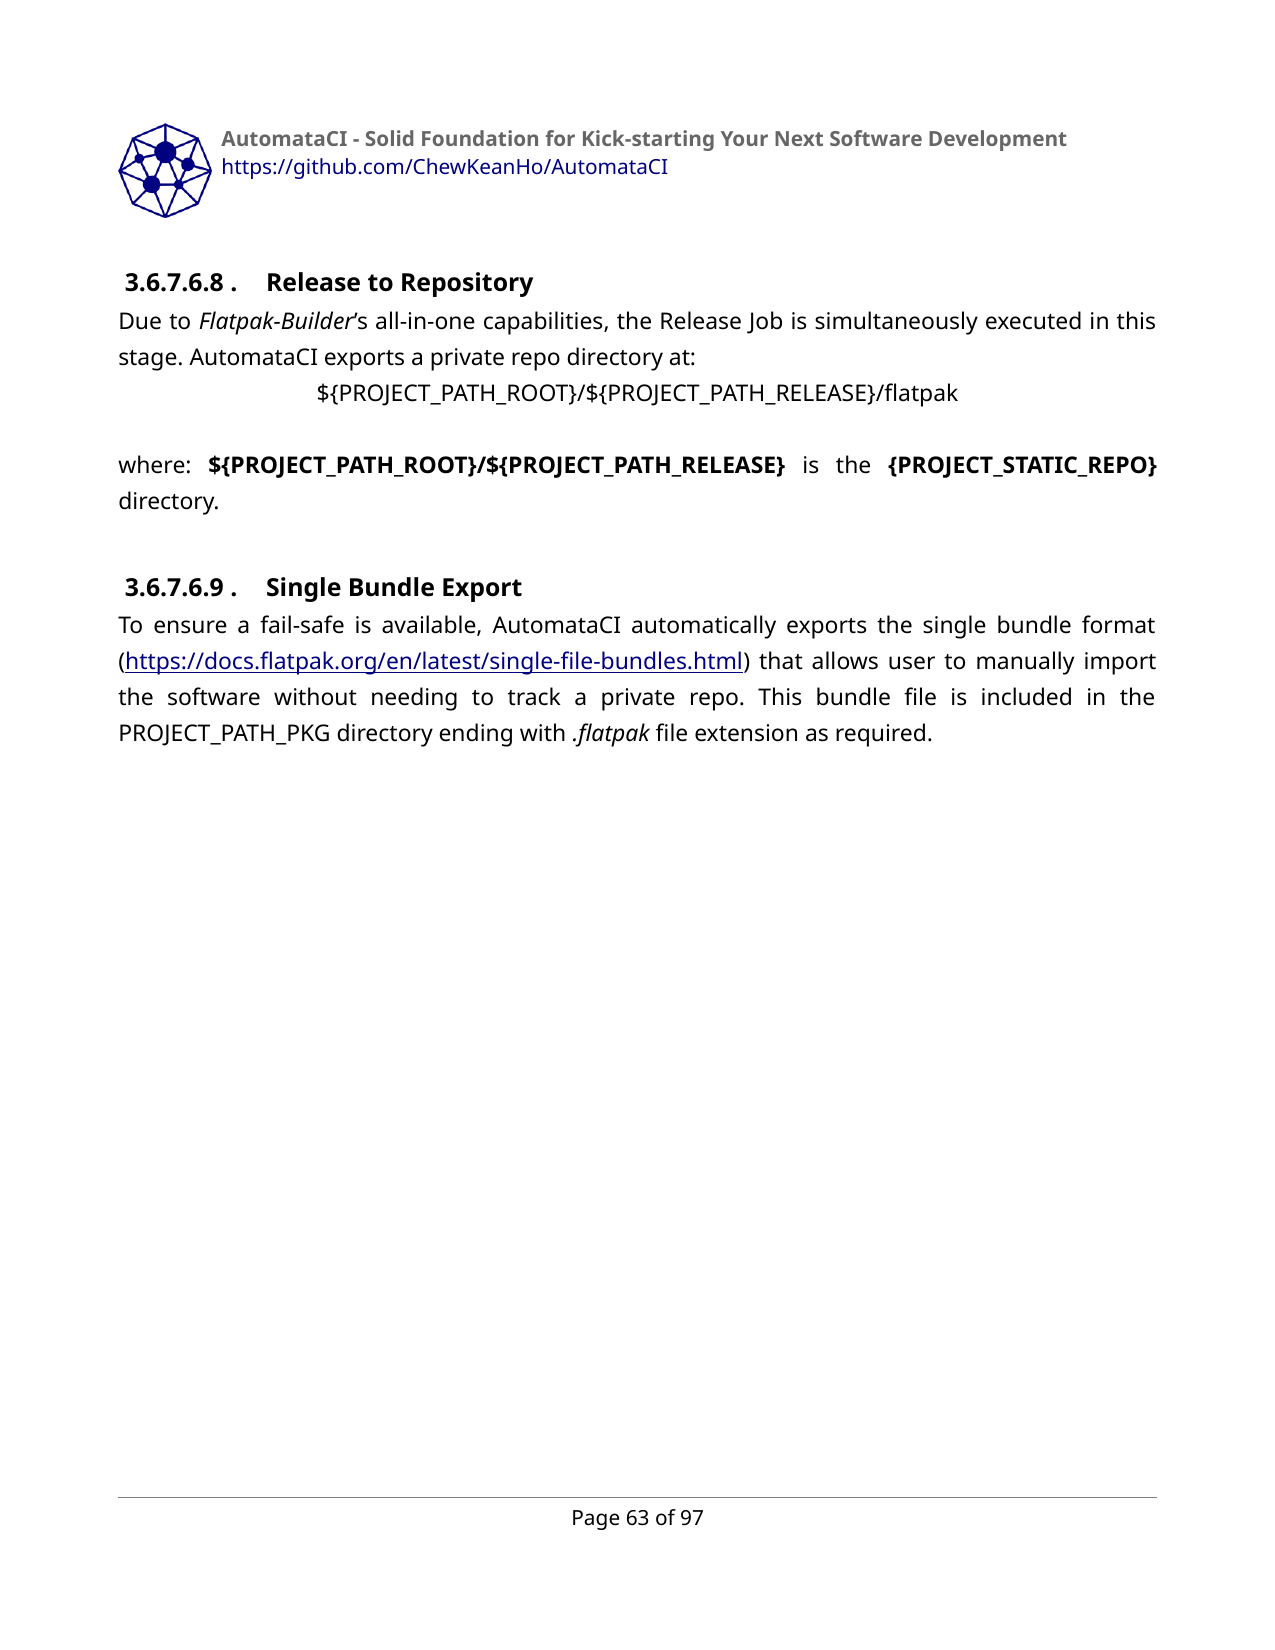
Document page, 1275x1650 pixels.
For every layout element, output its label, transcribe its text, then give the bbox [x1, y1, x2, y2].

subtitle Release to Repository [118, 265, 1157, 299]
text where: ${PROJECT_PATH_ROOT}/${PROJECT_PATH_RELEASE} is the {PROJECT_STATIC_REPO} directory. [118, 449, 1157, 516]
text ${PROJECT_PATH_ROOT}/${PROJECT_PATH_RELEASE}/flatpak [118, 377, 1157, 408]
subtitle Single Bundle Export [118, 569, 1157, 603]
text Due to Flatpak-Builder’s all-in-one capabilities, the Release Job is simultaneously executed in this stage. AutomataCI exports a private repo directory at: [118, 305, 1157, 372]
picture [118, 123, 212, 218]
text To ensure a fail-safe is available, AutomataCI automatically exports the single bundle format (https://docs.flatpak.org/en/latest/single-file-bundles.html) that allows user to manually import the software without needing to track a private repo. This bundle file is included in the PROJECT_PATH_PKG directory ending with .flatpak file extension as required. [118, 609, 1157, 748]
